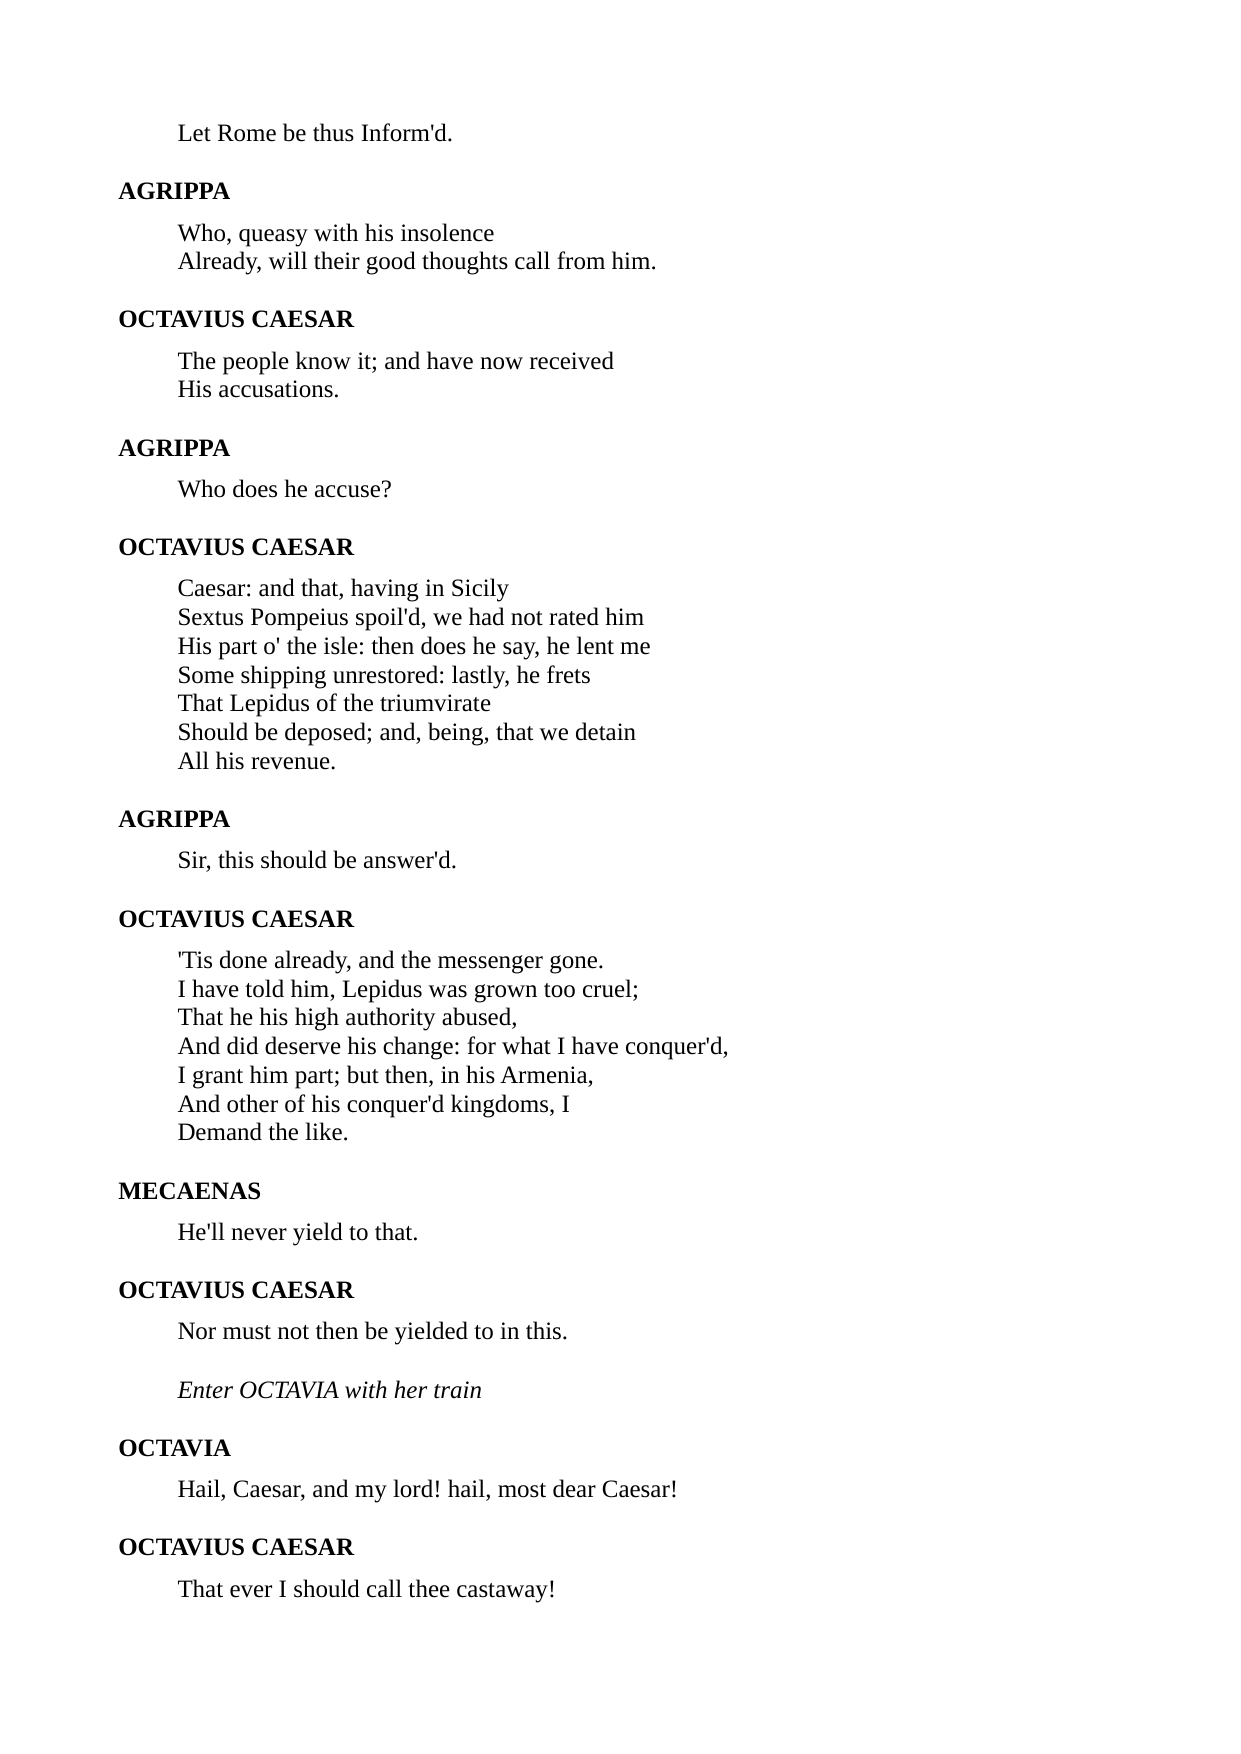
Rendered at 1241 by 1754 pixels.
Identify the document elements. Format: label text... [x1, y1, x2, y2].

text Nor must not then be yielded to in this. [177, 1316, 1063, 1345]
text Enter OCTAVIA with her train [177, 1375, 1063, 1403]
text The people know it; and have now received His accusations. [177, 346, 1063, 403]
text AGRIPPA [118, 433, 1122, 462]
text AGRIPPA [118, 804, 1122, 833]
text That ever I should call thee castaway! [177, 1574, 1063, 1602]
text MECAENAS [118, 1176, 1122, 1204]
text OCTAVIUS CAESAR [118, 1532, 1122, 1561]
text Who does he accuse? [177, 474, 1063, 503]
text OCTAVIUS CAESAR [118, 304, 1122, 333]
text Who, queasy with his insolence Already, will their good thoughts call from him. [177, 218, 1063, 275]
text Sir, this should be answer'd. [177, 846, 1063, 874]
text Hail, Caesar, and my lord! hail, most dear Caesar! [177, 1474, 1063, 1503]
text OCTAVIUS CAESAR [118, 904, 1122, 932]
text Caesar: and that, having in Sicily Sextus Pompeius spoil'd, we had not rated him His part o' the isle: then does he say, he lent me Some shipping unrestored: lastly, he frets That Lepidus of the triumvirate Should be deposed; and, being, that we detain All his revenue. [177, 573, 1063, 775]
text He'll never yield to that. [177, 1217, 1063, 1246]
text OCTAVIUS CAESAR [118, 1275, 1122, 1304]
text 'Tis done already, and the messenger gone. I have told him, Lepidus was grown too cruel; That he his high authority abused, And did deserve his change: for what I have conquer'd, I grant him part; but then, in his Armenia, And other of his conquer'd kingdoms, I Demand the like. [177, 945, 1063, 1146]
text Let Rome be thus Inform'd. [177, 118, 1063, 147]
text OCTAVIUS CAESAR [118, 532, 1122, 561]
text OCTAVIA [118, 1433, 1122, 1462]
text AGRIPPA [118, 176, 1122, 205]
